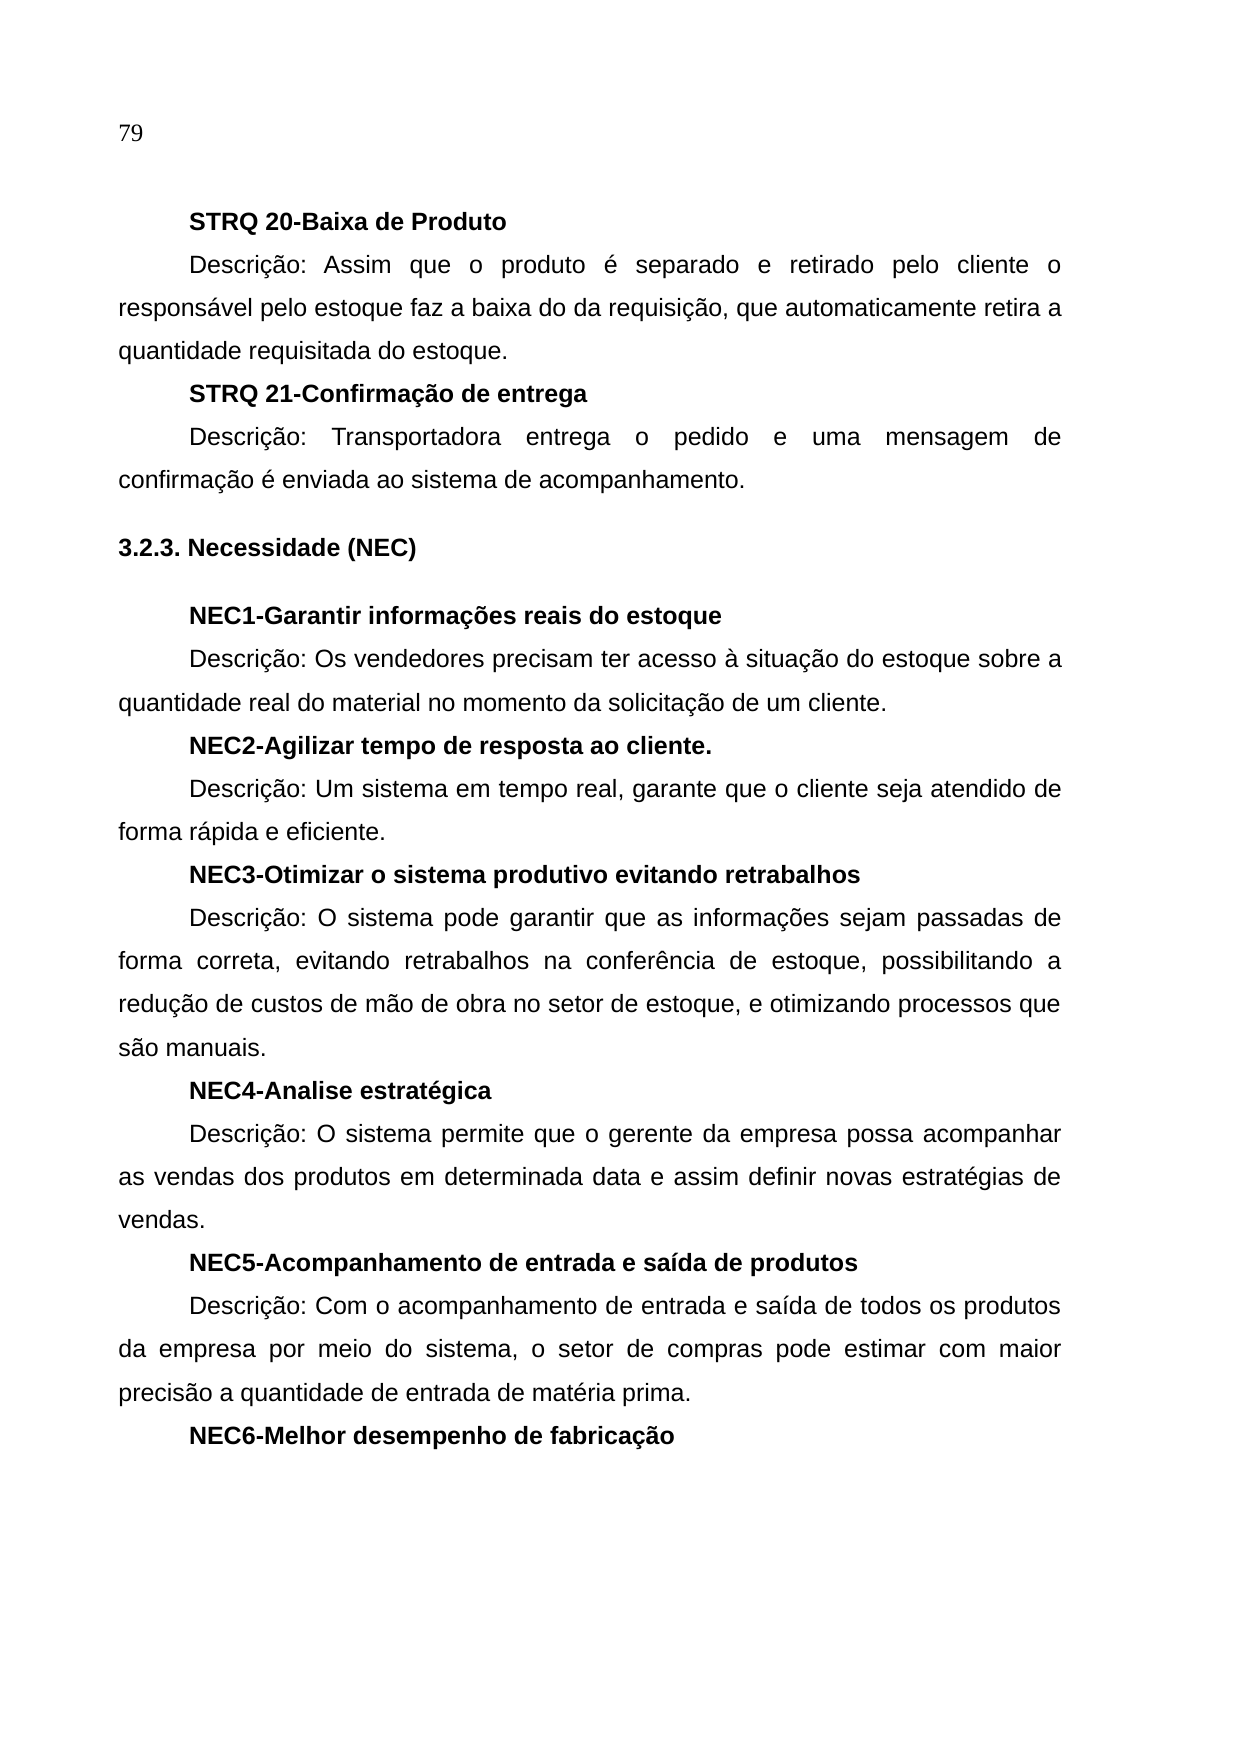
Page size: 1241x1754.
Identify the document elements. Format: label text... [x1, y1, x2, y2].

text Descrição: Com o acompanhamento de entrada e saída de todos os produtos da empresa por meio do sistema, o setor de compras pode estimar com maior precisão a quantidade de entrada de matéria prima. [118, 1291, 1063, 1406]
text NEC5-Acompanhamento de entrada e saída de produtos [118, 1248, 1063, 1277]
text Descrição: Os vendedores precisam ter acesso à situação do estoque sobre a quantidade real do material no momento da solicitação de um cliente. [118, 644, 1063, 716]
text Descrição: Transportadora entrega o pedido e uma mensagem de confirmação é enviada ao sistema de acompanhamento. [118, 422, 1063, 494]
text STRQ 21-Confirmação de entrega [118, 379, 1063, 408]
text STRQ 20-Baixa de Produto [118, 207, 1063, 235]
text NEC3-Otimizar o sistema produtivo evitando retrabalhos [118, 860, 1063, 889]
text NEC4-Analise estratégica [118, 1076, 1063, 1104]
text Descrição: Um sistema em tempo real, garante que o cliente seja atendido de forma rápida e eficiente. [118, 774, 1063, 846]
text Descrição: O sistema pode garantir que as informações sejam passadas de forma correta, evitando retrabalhos na conferência de estoque, possibilitando a redução de custos de mão de obra no setor de estoque, e otimizando processos que são manuais. [118, 903, 1063, 1061]
text NEC1-Garantir informações reais do estoque [118, 601, 1063, 630]
text Descrição: Assim que o produto é separado e retirado pelo cliente o responsável pelo estoque faz a baixa do da requisição, que automaticamente retira a quantidade requisitada do estoque. [118, 250, 1063, 365]
text Descrição: O sistema permite que o gerente da empresa possa acompanhar as vendas dos produtos em determinada data e assim definir novas estratégias de vendas. [118, 1119, 1063, 1234]
text NEC6-Melhor desempenho de fabricação [118, 1421, 1063, 1449]
subtitle 3.2.3. Necessidade (NEC) [118, 533, 1063, 562]
text NEC2-Agilizar tempo de resposta ao cliente. [118, 731, 1063, 759]
